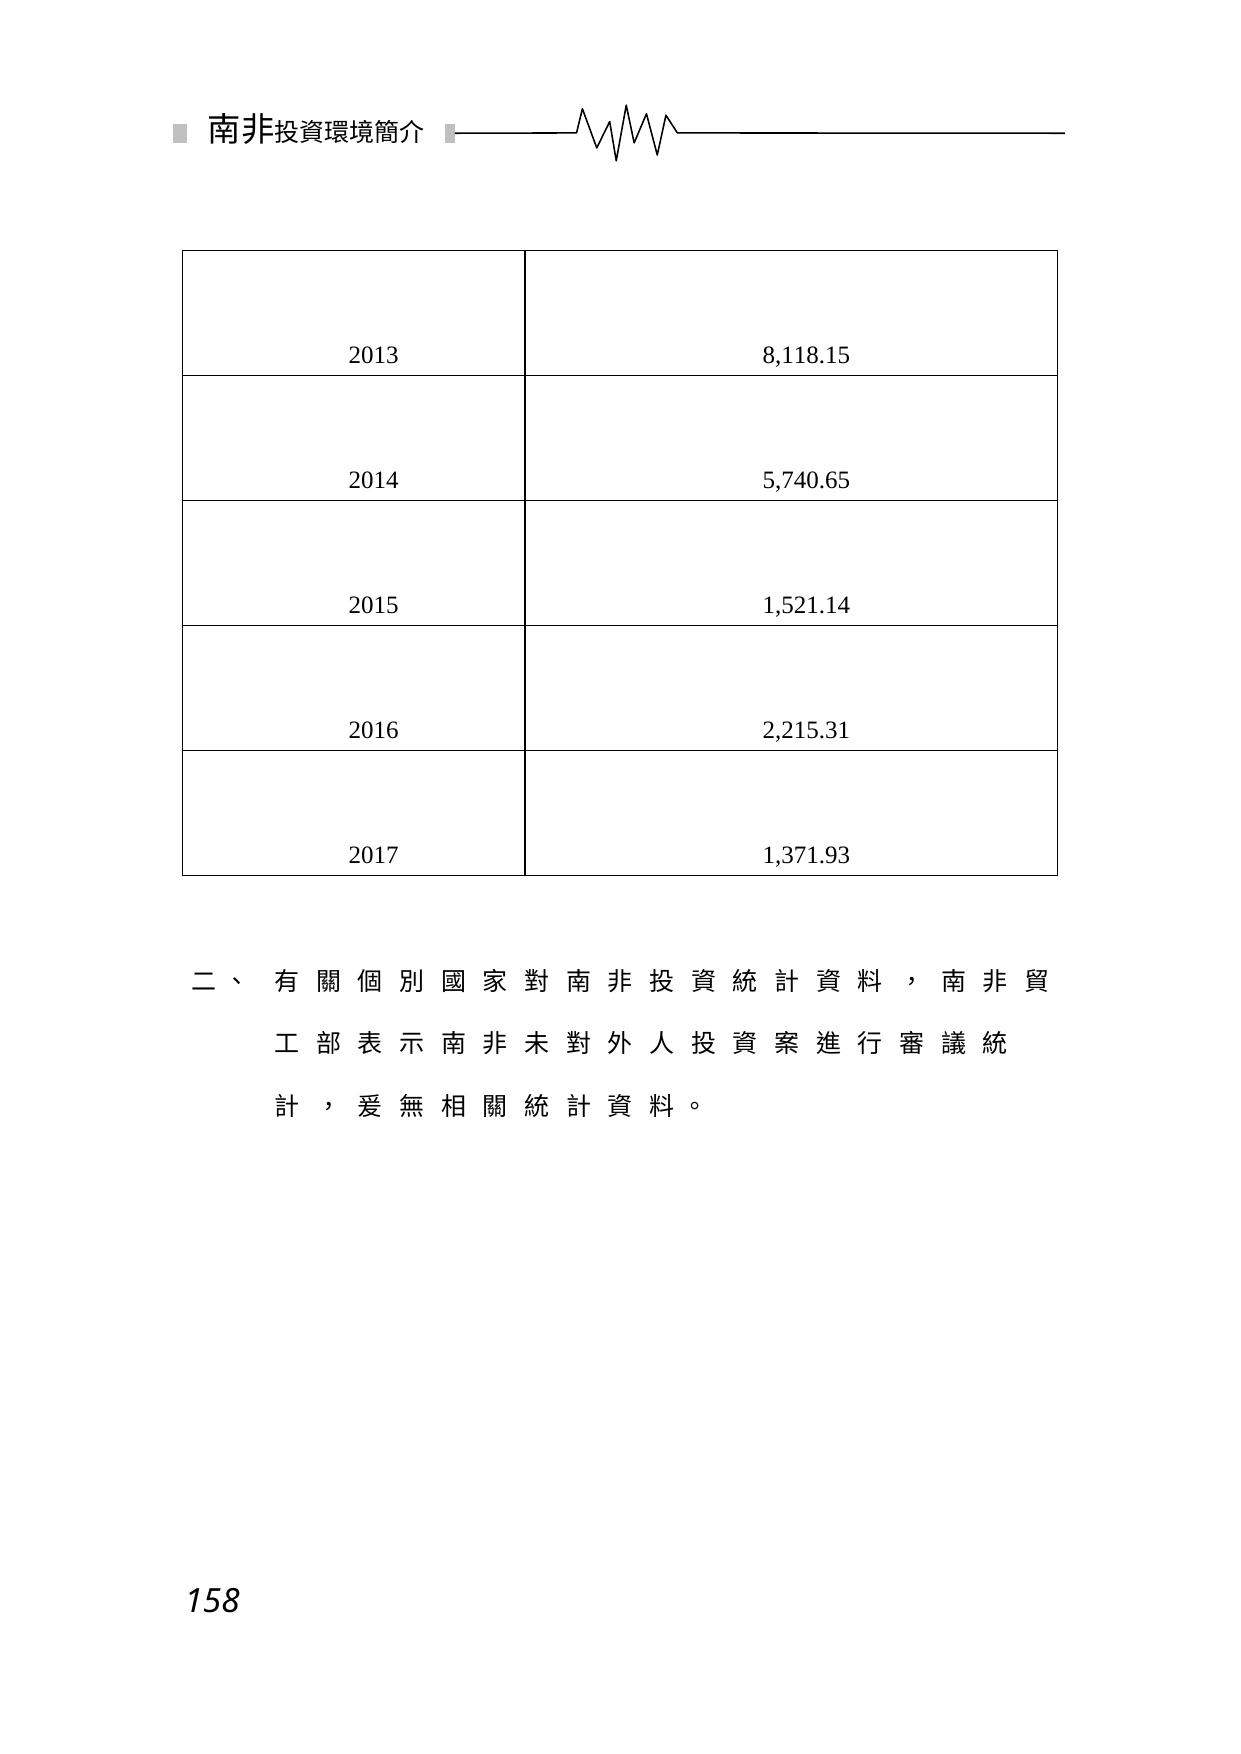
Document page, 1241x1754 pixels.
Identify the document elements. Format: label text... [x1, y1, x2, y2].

table_cell 5,740.65 [526, 376, 1057, 500]
text 二、有關個別國家對南非投資統計資料，南非貿工部表示南非未對外人投資案進行審議統計，爰無相關統計資料。 [183, 938, 1058, 1125]
table_cell 8,118.15 [526, 251, 1057, 375]
table_cell 1,521.14 [526, 501, 1057, 625]
table_cell 2015 [183, 501, 524, 625]
table_cell 2014 [183, 376, 524, 500]
table_cell 2017 [183, 751, 524, 875]
table_cell 2013 [183, 251, 524, 375]
table_cell 1,371.93 [526, 751, 1057, 875]
table_cell 2,215.31 [526, 626, 1057, 750]
table_cell 2016 [183, 626, 524, 750]
